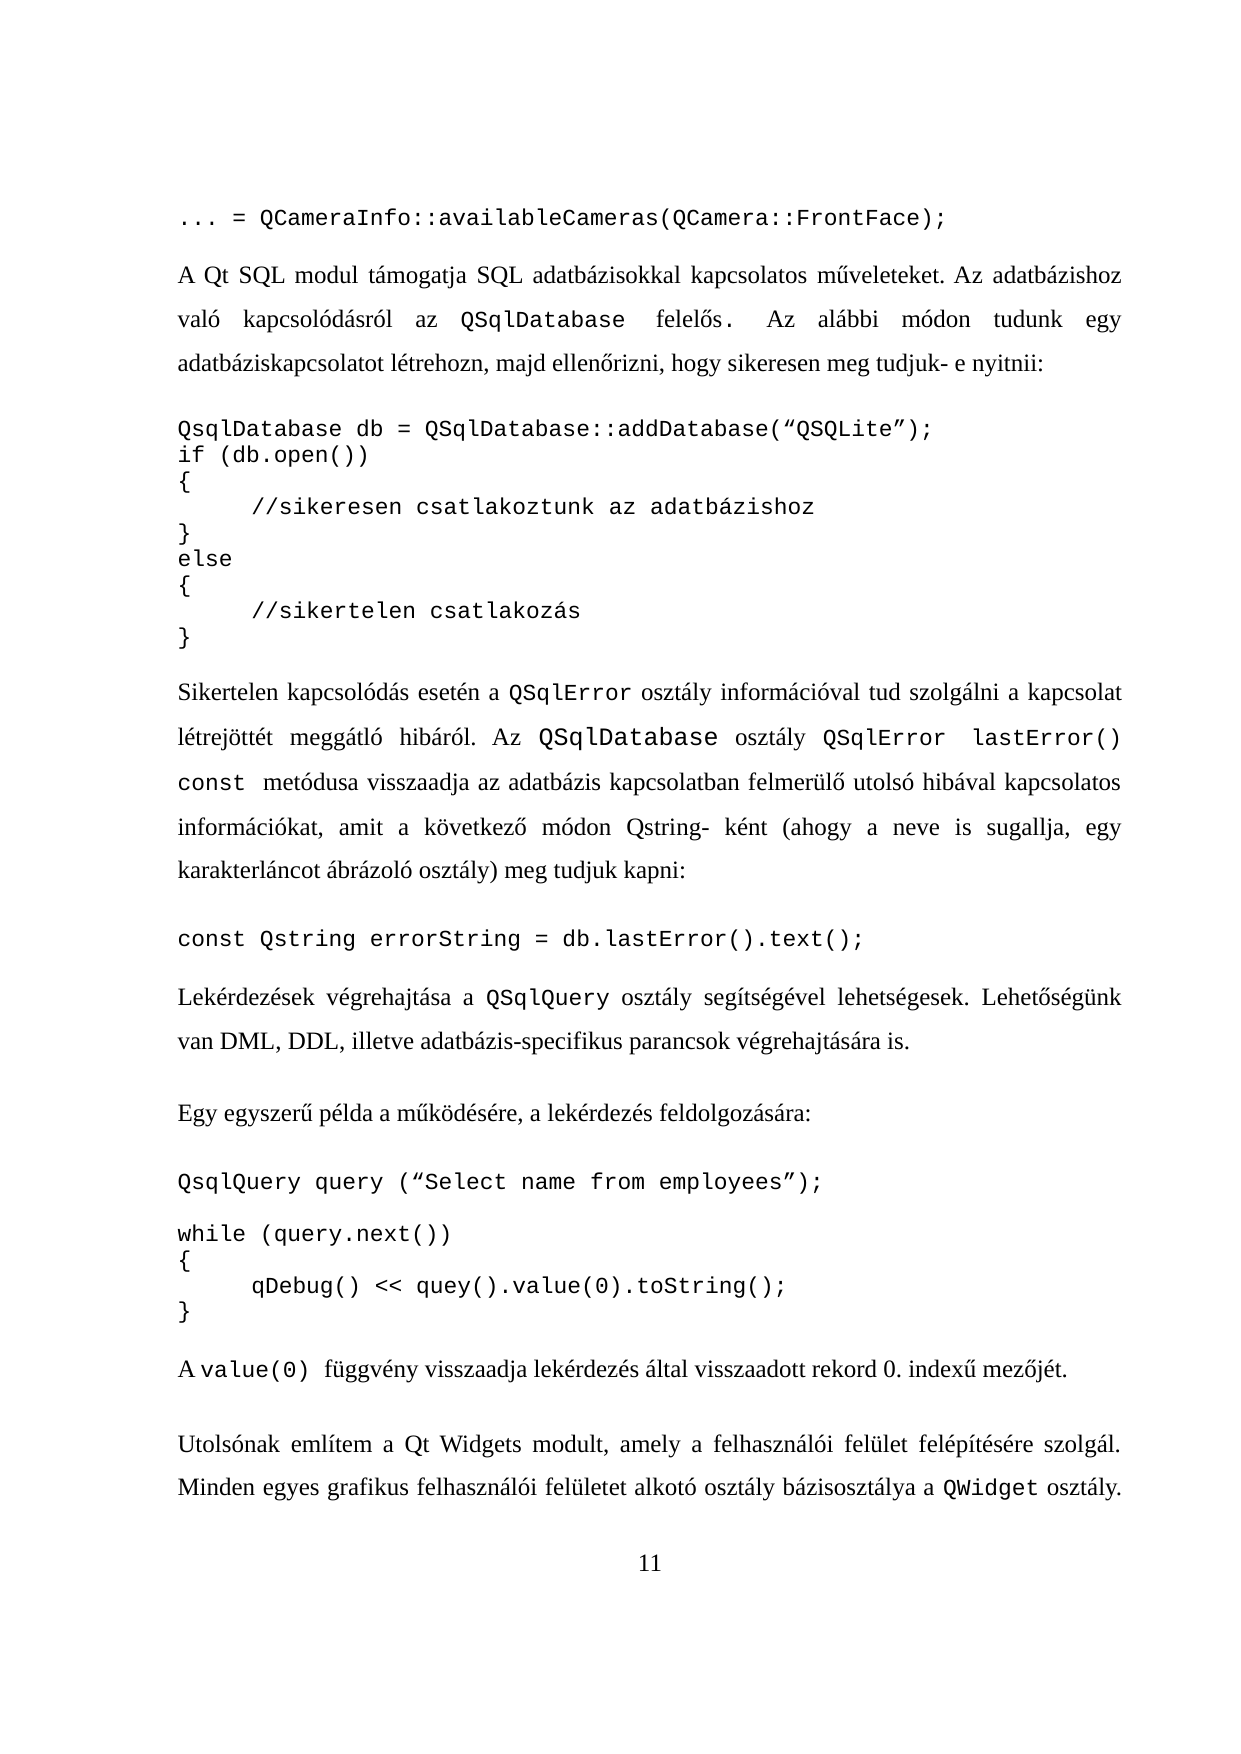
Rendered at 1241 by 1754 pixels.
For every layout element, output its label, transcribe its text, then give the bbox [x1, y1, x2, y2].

text { [177, 573, 1122, 599]
text QsqlQuery query (“Select name from employees”); [177, 1170, 1122, 1196]
text A value(0) függvény visszaadja lekérdezés által visszaadott rekord 0. indexű mezőjét. [177, 1354, 1122, 1385]
text else [177, 547, 1122, 573]
text } [177, 522, 1122, 547]
text Egy egyszerű példa a működésére, a lekérdezés feldolgozására: [177, 1098, 1122, 1127]
text { [177, 470, 1122, 496]
text } [177, 625, 1122, 651]
text //sikeresen csatlakoztunk az adatbázishoz [177, 496, 1122, 522]
text } [177, 1300, 1122, 1326]
text while (query.next()) [177, 1222, 1122, 1248]
text qDebug() << quey().value(0).toString(); [177, 1274, 1122, 1300]
text const Qstring errorString = db.lastError().text(); [177, 927, 1122, 953]
text if (db.open()) [177, 444, 1122, 470]
text ... = QCameraInfo::availableCameras(QCamera::FrontFace); [177, 206, 1122, 232]
text Sikertelen kapcsolódás esetén a QSqlError osztály információval tud szolgálni a kapcsolat létrejöttét meggátló hibáról. Az QSqlDatabase osztály QSqlError lastError() const metódusa visszaadja az adatbázis kapcsolatban felmerülő utolsó hibával kapcsolatos információkat, amit a következő módon Qstring- ként (ahogy a neve is sugallja, egy karakterláncot ábrázoló osztály) meg tudjuk kapni: [177, 677, 1122, 884]
text A Qt SQL modul támogatja SQL adatbázisokkal kapcsolatos műveleteket. Az adatbázishoz való kapcsolódásról az QSqlDatabase felelős. Az alábbi módon tudunk egy adatbáziskapcsolatot létrehozn, majd ellenőrizni, hogy sikeresen meg tudjuk- e nyitnii: [177, 261, 1122, 377]
text Lekérdezések végrehajtása a QSqlQuery osztály segítségével lehetségesek. Lehetőségünk van DML, DDL, illetve adatbázis-specifikus parancsok végrehajtására is. [177, 982, 1122, 1055]
text { [177, 1248, 1122, 1274]
text Utolsónak említem a Qt Widgets modult, amely a felhasználói felület felépítésére szolgál. Minden egyes grafikus felhasználói felületet alkotó osztály bázisosztálya a QWidget osztály. [177, 1429, 1122, 1502]
text //sikertelen csatlakozás [177, 599, 1122, 625]
text QsqlDatabase db = QSqlDatabase::addDatabase(“QSQLite”); [177, 418, 1122, 444]
